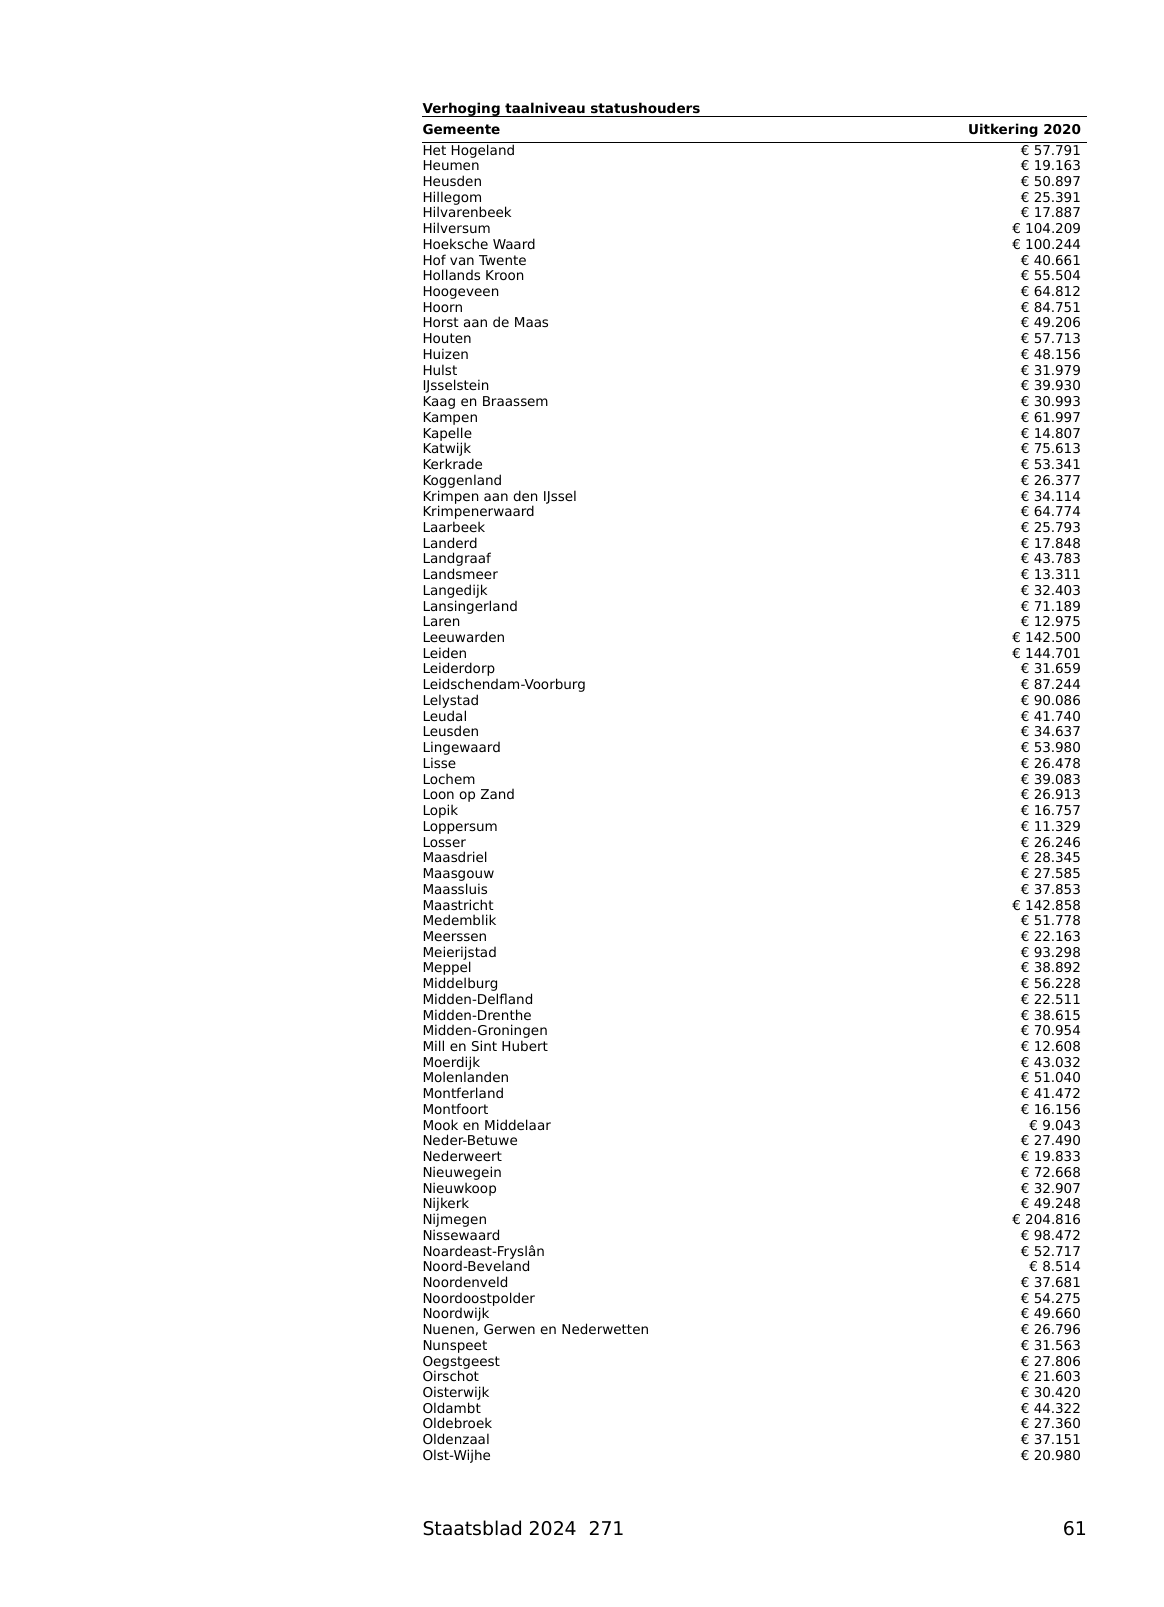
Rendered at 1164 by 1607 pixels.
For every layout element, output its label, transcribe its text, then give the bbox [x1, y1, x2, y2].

table_cell Neder-Betuwe [422, 1133, 754, 1149]
table_cell € 16.757 [754, 803, 1087, 819]
table_header Verhoging taalniveau statushouders [422, 100, 1087, 116]
table_cell € 22.511 [754, 992, 1087, 1007]
table_cell € 19.163 [754, 158, 1087, 174]
table_cell Midden-Delfland [422, 992, 754, 1007]
table_cell Leidschendam-Voorburg [422, 677, 754, 693]
table_cell € 27.585 [754, 866, 1087, 882]
table_cell € 27.490 [754, 1133, 1087, 1149]
table_cell Lansingerland [422, 599, 754, 614]
table_cell € 21.603 [754, 1369, 1087, 1385]
table_cell Mill en Sint Hubert [422, 1039, 754, 1054]
table_cell € 34.637 [754, 724, 1087, 740]
table_cell Nijmegen [422, 1212, 754, 1228]
table_cell € 27.806 [754, 1354, 1087, 1369]
table_cell € 84.751 [754, 300, 1087, 315]
table_cell € 54.275 [754, 1291, 1087, 1306]
table_cell € 51.778 [754, 913, 1087, 929]
table_cell Huizen [422, 347, 754, 362]
table_cell Heusden [422, 174, 754, 189]
table_cell € 49.206 [754, 315, 1087, 331]
table_cell Meerssen [422, 929, 754, 944]
table_cell Midden-Drenthe [422, 1008, 754, 1023]
table_cell € 26.377 [754, 473, 1087, 488]
table_cell Leudal [422, 709, 754, 724]
table_cell Lisse [422, 756, 754, 771]
table_cell € 28.345 [754, 850, 1087, 866]
table_cell € 38.892 [754, 960, 1087, 976]
table_cell Landsmeer [422, 567, 754, 583]
table_cell Nieuwegein [422, 1165, 754, 1180]
table_cell Maasgouw [422, 866, 754, 882]
table_cell € 34.114 [754, 488, 1087, 504]
table_cell Nijkerk [422, 1196, 754, 1212]
table_cell Laren [422, 614, 754, 630]
table_cell € 75.613 [754, 441, 1087, 457]
table_cell € 72.668 [754, 1165, 1087, 1180]
table_cell € 64.812 [754, 284, 1087, 299]
table_cell € 57.791 [754, 143, 1087, 158]
table_cell € 14.807 [754, 425, 1087, 441]
table_cell € 31.659 [754, 661, 1087, 677]
table_cell € 37.151 [754, 1432, 1087, 1448]
table_cell Oldenzaal [422, 1432, 754, 1448]
table_cell € 39.083 [754, 771, 1087, 787]
table_cell € 25.391 [754, 190, 1087, 205]
table_cell Kerkrade [422, 457, 754, 473]
table_cell € 100.244 [754, 237, 1087, 252]
table_cell Heumen [422, 158, 754, 174]
table_cell € 49.248 [754, 1196, 1087, 1212]
table_cell Krimpenerwaard [422, 504, 754, 520]
table_cell Oegstgeest [422, 1354, 754, 1369]
table_cell Landgraaf [422, 551, 754, 567]
table_cell € 40.661 [754, 253, 1087, 268]
table_cell Koggenland [422, 473, 754, 488]
table_cell € 26.478 [754, 756, 1087, 771]
table_cell Leeuwarden [422, 630, 754, 646]
table_cell Hilvarenbeek [422, 205, 754, 221]
table_cell € 142.500 [754, 630, 1087, 646]
table_cell Lelystad [422, 693, 754, 708]
table_cell Leiden [422, 646, 754, 661]
table_cell Hof van Twente [422, 253, 754, 268]
table_cell € 41.740 [754, 709, 1087, 724]
table_cell € 19.833 [754, 1149, 1087, 1165]
table_cell Laarbeek [422, 520, 754, 536]
table_cell Loppersum [422, 819, 754, 834]
table_cell € 25.793 [754, 520, 1087, 536]
table_cell € 64.774 [754, 504, 1087, 520]
table_cell € 53.980 [754, 740, 1087, 756]
table_cell € 13.311 [754, 567, 1087, 583]
table_cell Kaag en Braassem [422, 394, 754, 410]
table_cell Nieuwkoop [422, 1180, 754, 1196]
table_cell Middelburg [422, 976, 754, 992]
table_cell € 9.043 [754, 1118, 1087, 1133]
table_cell Leiderdorp [422, 661, 754, 677]
table_cell Oldebroek [422, 1416, 754, 1432]
table_cell Nissewaard [422, 1228, 754, 1243]
table_cell Hillegom [422, 190, 754, 205]
table_cell Noordenveld [422, 1275, 754, 1291]
table_cell € 12.975 [754, 614, 1087, 630]
table_cell € 8.514 [754, 1259, 1087, 1275]
table_cell Krimpen aan den IJssel [422, 488, 754, 504]
table_cell € 41.472 [754, 1086, 1087, 1102]
table_cell € 27.360 [754, 1416, 1087, 1432]
table_cell € 38.615 [754, 1008, 1087, 1023]
table_cell € 39.930 [754, 378, 1087, 394]
table_cell Noordoostpolder [422, 1291, 754, 1306]
table_cell IJsselstein [422, 378, 754, 394]
table_cell Hoeksche Waard [422, 237, 754, 252]
table_cell Moerdijk [422, 1055, 754, 1070]
table_cell € 144.701 [754, 646, 1087, 661]
table_cell € 26.796 [754, 1322, 1087, 1338]
table_cell Loon op Zand [422, 787, 754, 803]
table_cell € 104.209 [754, 221, 1087, 237]
table_cell € 20.980 [754, 1448, 1087, 1463]
table_cell € 90.086 [754, 693, 1087, 708]
table_cell € 53.341 [754, 457, 1087, 473]
table_cell € 70.954 [754, 1023, 1087, 1039]
table_cell € 55.504 [754, 268, 1087, 284]
table_cell € 37.853 [754, 882, 1087, 897]
table_cell Maassluis [422, 882, 754, 897]
table_cell € 30.993 [754, 394, 1087, 410]
table_cell Midden-Groningen [422, 1023, 754, 1039]
table_cell € 22.163 [754, 929, 1087, 944]
table_cell € 50.897 [754, 174, 1087, 189]
table_cell € 142.858 [754, 897, 1087, 913]
table_cell Hoogeveen [422, 284, 754, 299]
table_cell Medemblik [422, 913, 754, 929]
table_cell € 57.713 [754, 331, 1087, 347]
table_cell € 49.660 [754, 1306, 1087, 1322]
table_cell Montferland [422, 1086, 754, 1102]
table_cell € 16.156 [754, 1102, 1087, 1117]
table_cell Olst-Wijhe [422, 1448, 754, 1463]
table_cell € 11.329 [754, 819, 1087, 834]
table_cell Katwijk [422, 441, 754, 457]
table_cell Hulst [422, 363, 754, 378]
table_cell € 31.979 [754, 363, 1087, 378]
table_cell Landerd [422, 536, 754, 551]
table_cell € 30.420 [754, 1385, 1087, 1401]
table_cell Hoorn [422, 300, 754, 315]
table_cell Lingewaard [422, 740, 754, 756]
table_cell Montfoort [422, 1102, 754, 1117]
table_cell € 87.244 [754, 677, 1087, 693]
table_cell Hollands Kroon [422, 268, 754, 284]
table_cell Noardeast-Fryslân [422, 1243, 754, 1259]
table_cell € 26.913 [754, 787, 1087, 803]
table_cell € 51.040 [754, 1070, 1087, 1086]
table_cell Meierijstad [422, 945, 754, 960]
table_cell € 26.246 [754, 834, 1087, 850]
table_cell Kampen [422, 410, 754, 425]
table_cell Noord-Beveland [422, 1259, 754, 1275]
table_cell Kapelle [422, 425, 754, 441]
table_cell € 12.608 [754, 1039, 1087, 1054]
table_cell Het Hogeland [422, 143, 754, 158]
table_cell Lochem [422, 771, 754, 787]
table_cell € 56.228 [754, 976, 1087, 992]
table_cell € 48.156 [754, 347, 1087, 362]
table_cell Oirschot [422, 1369, 754, 1385]
table_cell Oldambt [422, 1401, 754, 1416]
table_cell Lopik [422, 803, 754, 819]
table_cell Leusden [422, 724, 754, 740]
table_cell € 17.848 [754, 536, 1087, 551]
table_cell € 43.032 [754, 1055, 1087, 1070]
table_cell Houten [422, 331, 754, 347]
table_cell € 61.997 [754, 410, 1087, 425]
table_cell Uitkering 2020 [754, 117, 1087, 142]
table_cell € 31.563 [754, 1338, 1087, 1353]
table_cell € 52.717 [754, 1243, 1087, 1259]
table_cell Meppel [422, 960, 754, 976]
table_cell € 204.816 [754, 1212, 1087, 1228]
table_cell Mook en Middelaar [422, 1118, 754, 1133]
table_cell € 44.322 [754, 1401, 1087, 1416]
table_cell Oisterwijk [422, 1385, 754, 1401]
table_cell € 37.681 [754, 1275, 1087, 1291]
table_cell Maastricht [422, 897, 754, 913]
table_cell Gemeente [422, 117, 754, 142]
table_cell € 43.783 [754, 551, 1087, 567]
table_cell € 32.907 [754, 1180, 1087, 1196]
table_cell Losser [422, 834, 754, 850]
table_cell Langedijk [422, 583, 754, 598]
table_cell Noordwijk [422, 1306, 754, 1322]
table_cell Molenlanden [422, 1070, 754, 1086]
table_cell Maasdriel [422, 850, 754, 866]
table_cell Horst aan de Maas [422, 315, 754, 331]
table_cell € 17.887 [754, 205, 1087, 221]
table_cell Nuenen, Gerwen en Nederwetten [422, 1322, 754, 1338]
table_cell € 98.472 [754, 1228, 1087, 1243]
table_cell € 93.298 [754, 945, 1087, 960]
table_cell Hilversum [422, 221, 754, 237]
table_cell Nunspeet [422, 1338, 754, 1353]
table_cell € 71.189 [754, 599, 1087, 614]
table_cell Nederweert [422, 1149, 754, 1165]
table_cell € 32.403 [754, 583, 1087, 598]
